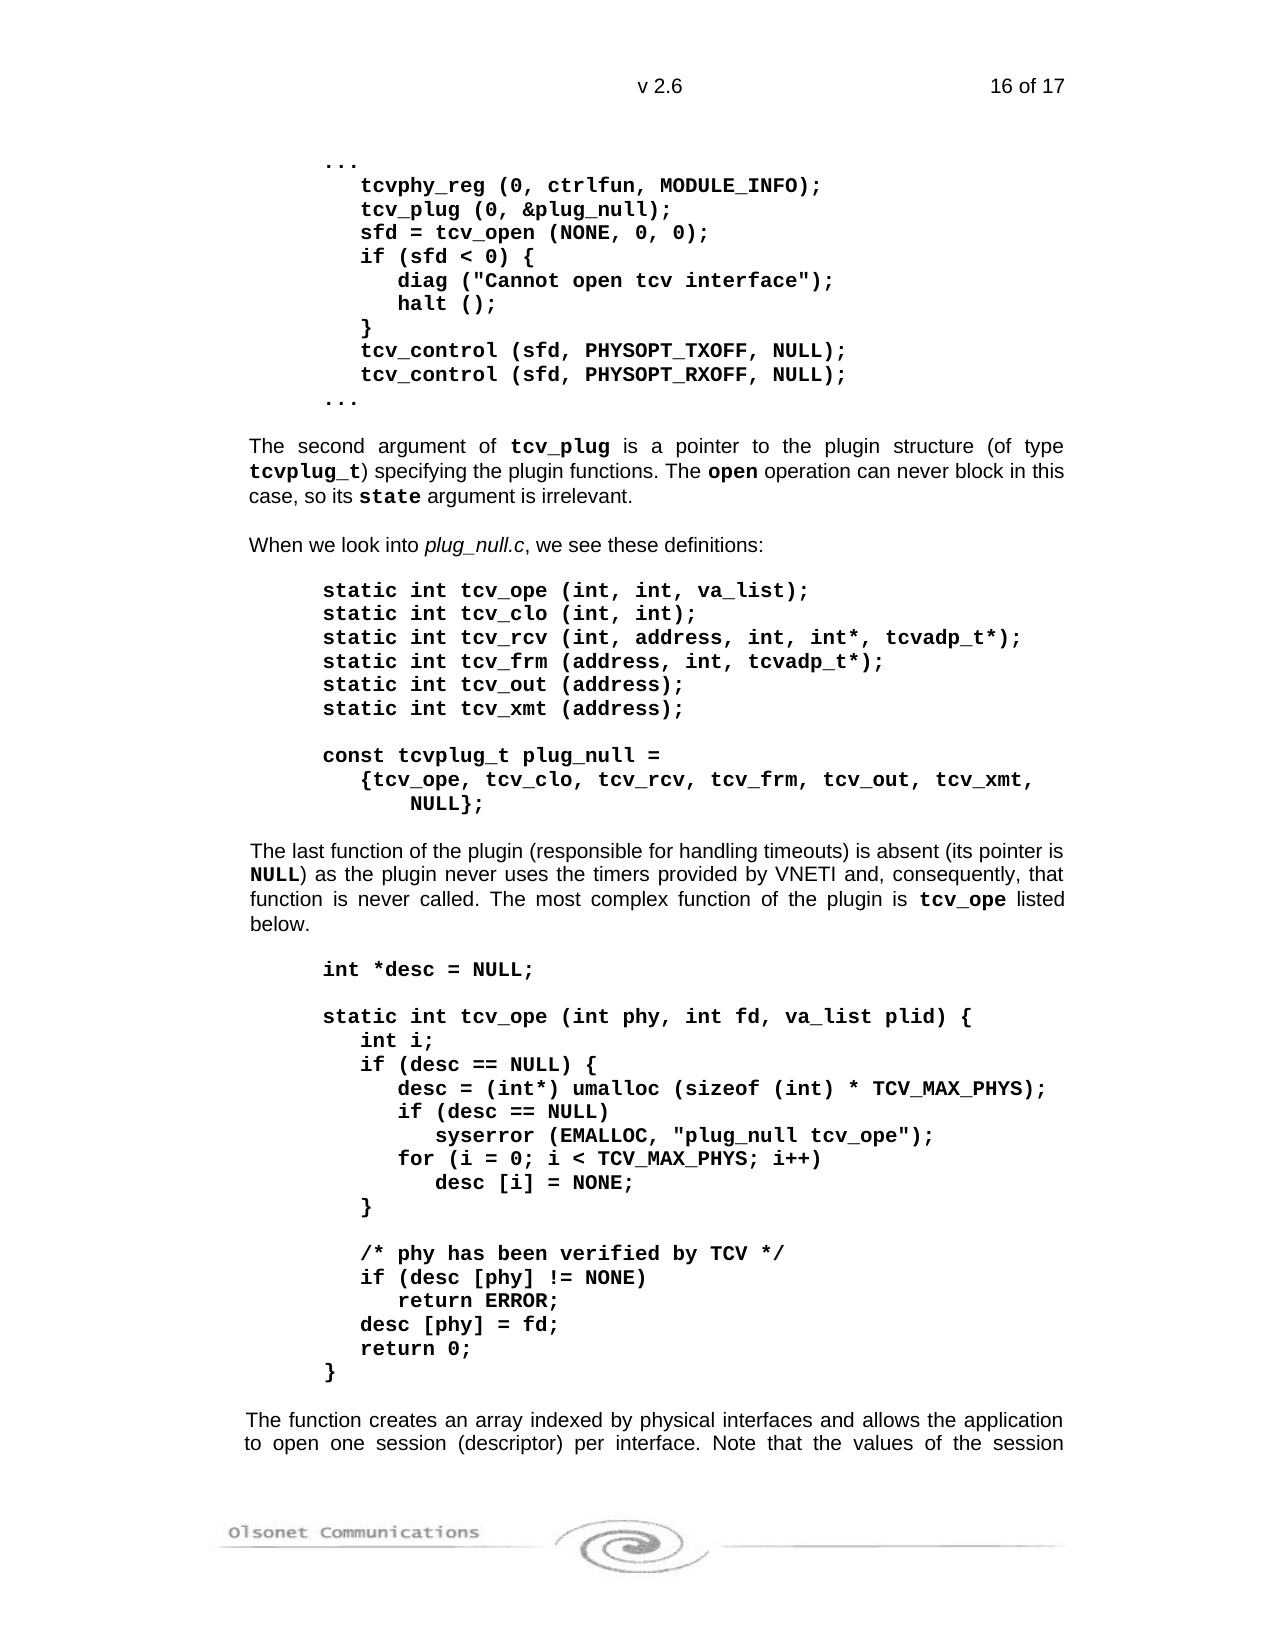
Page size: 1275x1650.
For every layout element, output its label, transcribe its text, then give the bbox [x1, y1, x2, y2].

text ... [322, 151, 1065, 175]
text return ERROR; [397, 1290, 1065, 1314]
text } [211, 1361, 1065, 1385]
text int *desc = NULL; [322, 959, 1065, 983]
text static int tcv_out (address); [322, 674, 1065, 698]
text diag ("Cannot open tcv interface"); [397, 269, 1065, 293]
text {tcv_ope, tcv_clo, tcv_rcv, tcv_frm, tcv_out, tcv_xmt, [360, 769, 1065, 792]
text tcvphy_reg (0, ctrlfun, MODULE_INFO); [285, 175, 1065, 199]
text for (i = 0; i < TCV_MAX_PHYS; i++) [397, 1148, 1065, 1172]
text tcv_plug (0, &plug_null); [360, 199, 1065, 222]
text static int tcv_ope (int, int, va_list); [322, 580, 1065, 603]
text The last function of the plugin (responsible for handling timeouts) is absent (its pointer is NULL) as the plugin never uses the timers provided by VNETI and, consequently, that function is never called. The most complex function of the plugin is tcv_ope listed below. [250, 839, 1065, 936]
text return 0; [210, 1338, 1065, 1361]
text int i; [210, 1030, 1065, 1054]
text The second argument of tcv_plug is a pointer to the plugin structure (of type tcvplug_t) specifying the plugin functions. The open operation can never block in this case, so its state argument is irrelevant. [249, 435, 1065, 510]
text When we look into plug_null.c, we see these definitions: [249, 533, 1065, 556]
text } [360, 1196, 1065, 1219]
text } [360, 317, 1065, 341]
text if (desc [phy] != NONE) [360, 1267, 1065, 1290]
text if (desc == NULL) { [360, 1054, 1065, 1077]
text NULL}; [360, 792, 1065, 816]
text ... [322, 388, 1065, 411]
text /* phy has been verified by TCV */ [360, 1243, 1065, 1267]
text desc [phy] = fd; [210, 1314, 1065, 1338]
text The function creates an array indexed by physical interfaces and allows the application to open one session (descriptor) per interface. Note that the values of the session [244, 1408, 1065, 1454]
text syserror (EMALLOC, "plug_null tcv_ope"); [435, 1125, 1065, 1148]
text tcv_control (sfd, PHYSOPT_TXOFF, NULL); [360, 341, 1065, 364]
text static int tcv_ope (int phy, int fd, va_list plid) { [322, 1007, 1065, 1030]
text if (sfd < 0) { [360, 246, 1065, 269]
text if (desc == NULL) [397, 1101, 1065, 1125]
text desc [i] = NONE; [435, 1172, 1065, 1196]
text desc = (int*) umalloc (sizeof (int) * TCV_MAX_PHYS); [397, 1077, 1065, 1101]
text static int tcv_frm (address, int, tcvadp_t*); [322, 651, 1065, 674]
text static int tcv_xmt (address); [322, 698, 1065, 722]
text halt (); [397, 293, 1065, 317]
picture [210, 1504, 1065, 1596]
text static int tcv_clo (int, int); [322, 603, 1065, 627]
text sfd = tcv_open (NONE, 0, 0); [360, 222, 1065, 246]
text const tcvplug_t plug_null = [322, 745, 1065, 769]
text static int tcv_rcv (int, address, int, int*, tcvadp_t*); [322, 627, 1065, 651]
text tcv_control (sfd, PHYSOPT_RXOFF, NULL); [360, 364, 1065, 388]
